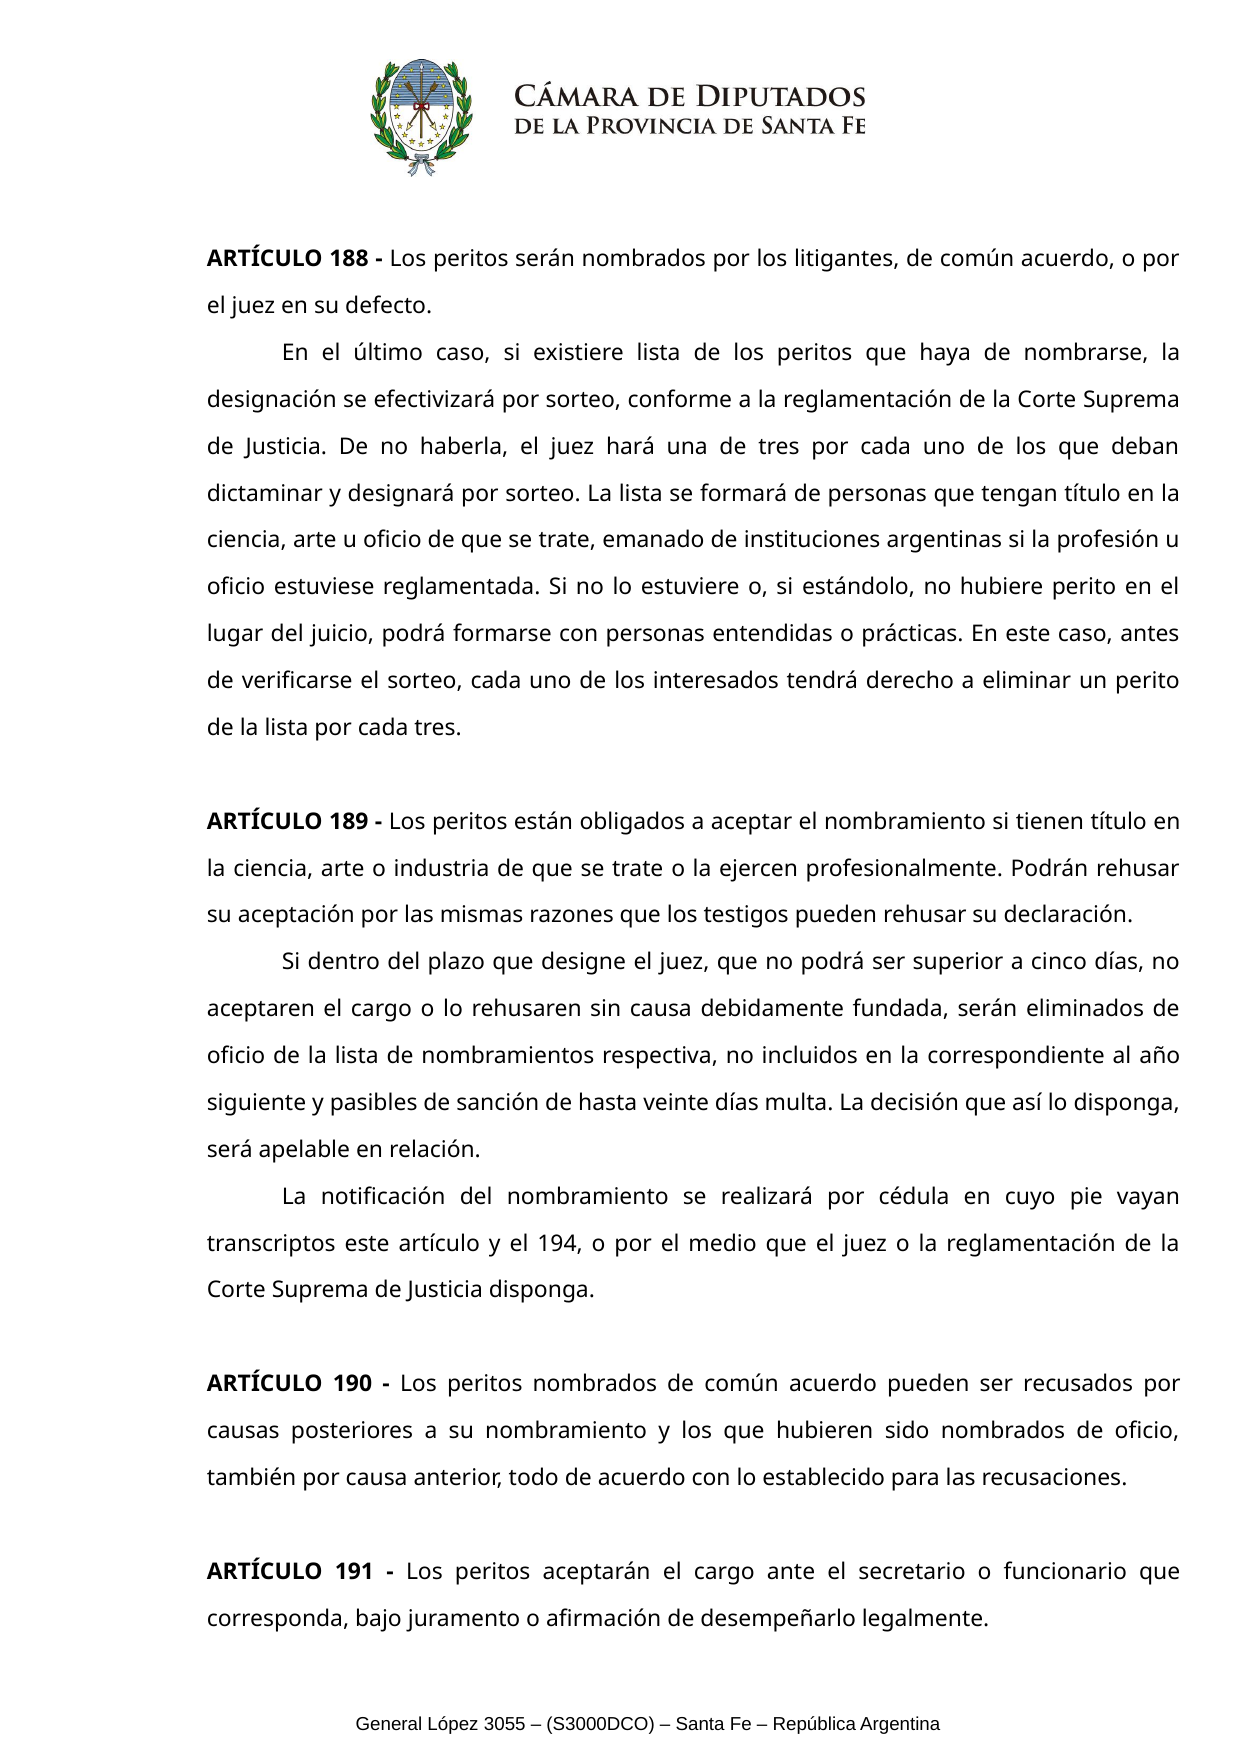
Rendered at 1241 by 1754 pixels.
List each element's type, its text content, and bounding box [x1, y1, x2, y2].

text ARTÍCULO 191 - Los peritos aceptarán el cargo ante el secretario o funcionario que corresponda, bajo juramento o afirmación de desempeñarlo legalmente. [207, 1555, 1181, 1633]
text En el último caso, si existiere lista de los peritos que haya de nombrarse, la designación se efectivizará por sorteo, conforme a la reglamentación de la Corte Suprema de Justicia. De no haberla, el juez hará una de tres por cada uno de los que deban dictaminar y designará por sorteo. La lista se formará de personas que tengan título en la ciencia, arte u oficio de que se trate, emanado de instituciones argentinas si la profesión u oficio estuviese reglamentada. Si no lo estuviere o, si estándolo, no hubiere perito en el lugar del juicio, podrá formarse con personas entendidas o prácticas. En este caso, antes de verificarse el sorteo, cada uno de los interesados tendrá derecho a eliminar un perito de la lista por cada tres. [207, 336, 1181, 742]
text ARTÍCULO 189 - Los peritos están obligados a aceptar el nombramiento si tienen título en la ciencia, arte o industria de que se trate o la ejercen profesionalmente. Podrán rehusar su aceptación por las mismas razones que los testigos pueden rehusar su declaración. [207, 805, 1181, 930]
text Si dentro del plazo que designe el juez, que no podrá ser superior a cinco días, no aceptaren el cargo o lo rehusaren sin causa debidamente fundada, serán eliminados de oficio de la lista de nombramientos respectiva, no incluidos en la correspondiente al año siguiente y pasibles de sanción de hasta veinte días multa. La decisión que así lo disponga, será apelable en relación. [207, 945, 1181, 1164]
picture [370, 59, 866, 181]
text ARTÍCULO 188 - Los peritos serán nombrados por los litigantes, de común acuerdo, o por el juez en su defecto. [207, 242, 1181, 320]
text ARTÍCULO 190 - Los peritos nombrados de común acuerdo pueden ser recusados por causas posteriores a su nombramiento y los que hubieren sido nombrados de oficio, también por causa anterior, todo de acuerdo con lo establecido para las recusaciones. [207, 1367, 1181, 1492]
text La notificación del nombramiento se realizará por cédula en cuyo pie vayan transcriptos este artículo y el 194, o por el medio que el juez o la reglamentación de la Corte Suprema de Justicia disponga. [207, 1180, 1181, 1305]
